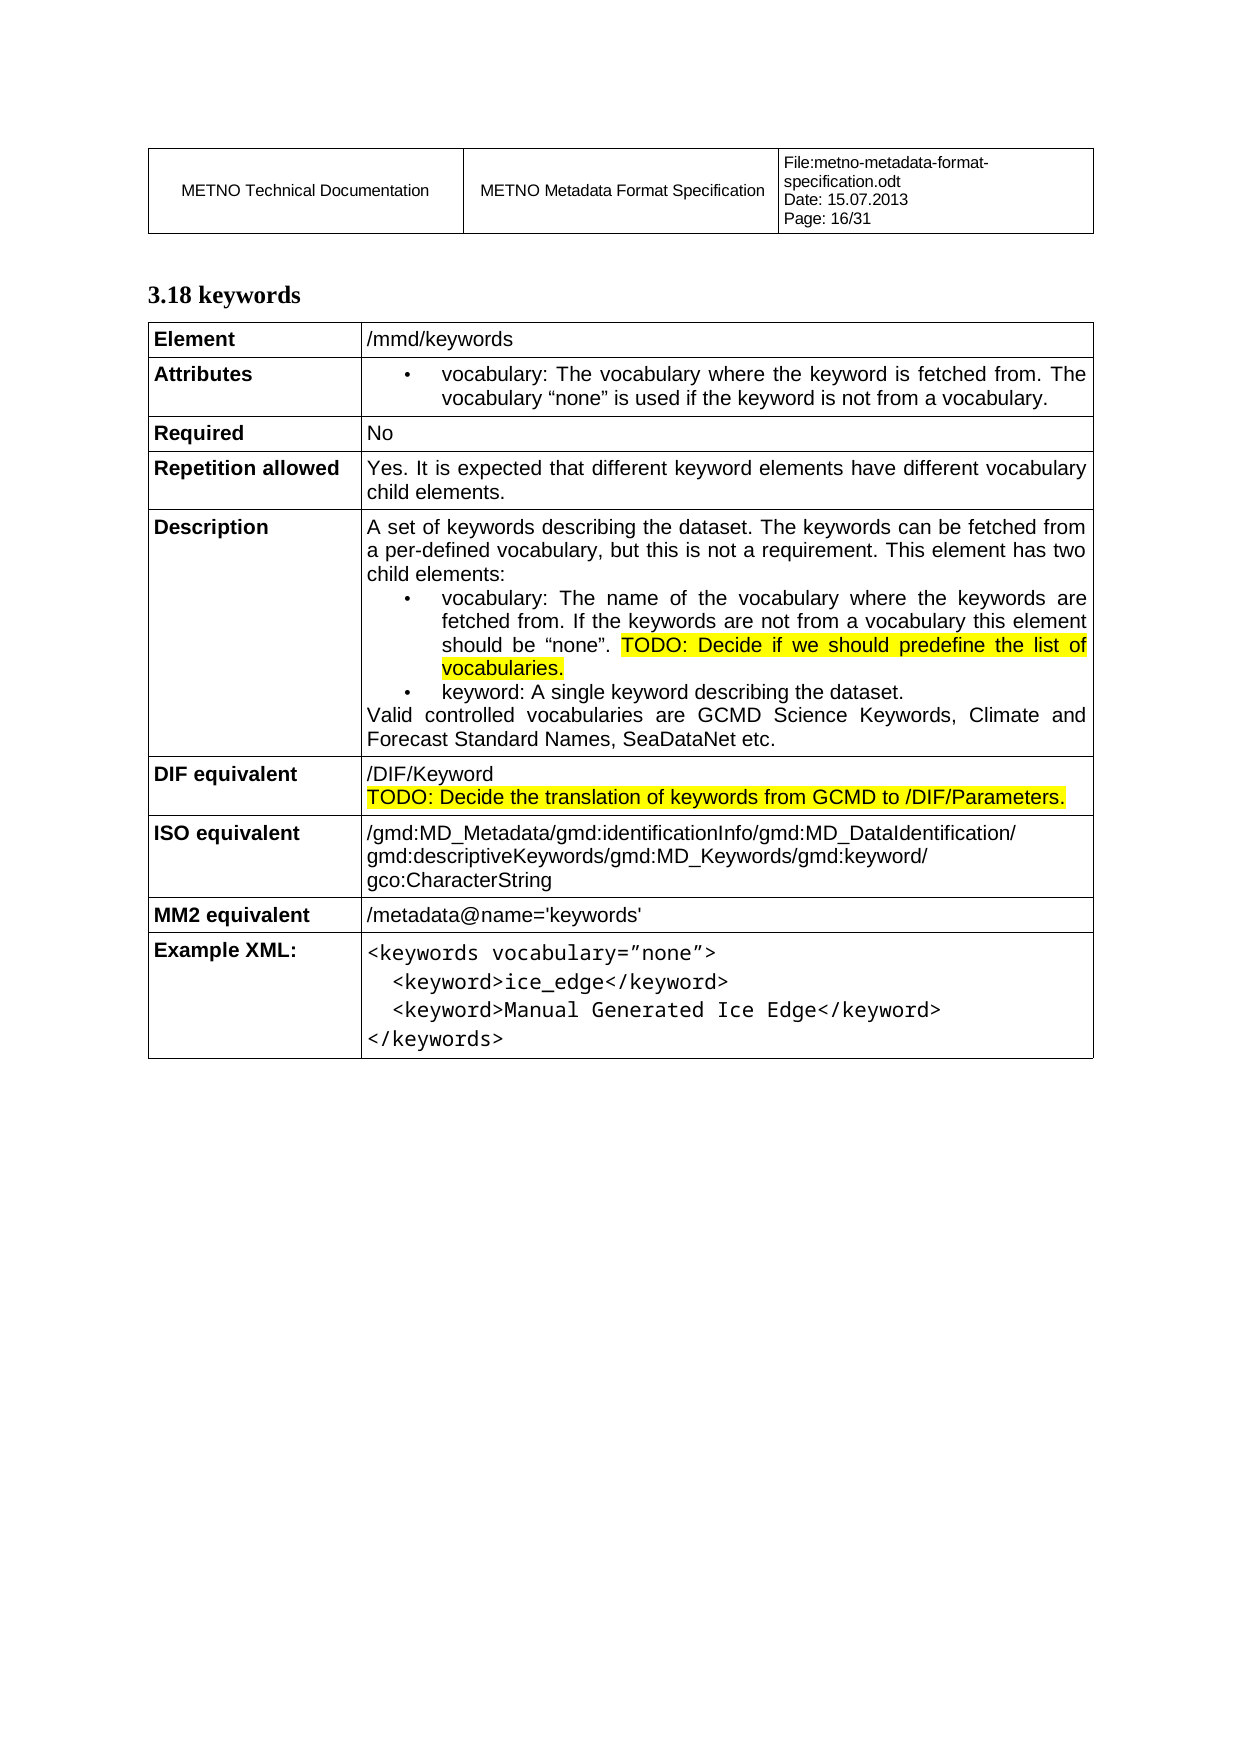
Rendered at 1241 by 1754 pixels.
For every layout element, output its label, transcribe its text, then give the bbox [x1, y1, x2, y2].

table_cell vocabulary: The vocabulary where the keyword is fetched from. The vocabulary “none” is used if the keyword is not from a vocabulary. [362, 358, 1093, 416]
table_cell /gmd:MD_Metadata/gmd:identificationInfo/gmd:MD_DataIdentification/gmd:descriptiveKeywords/gmd:MD_Keywords/gmd:keyword/gco:CharacterString [362, 816, 1093, 897]
table_cell Yes. It is expected that different keyword elements have different vocabulary child elements. [362, 452, 1093, 509]
table_cell ISO equivalent [149, 816, 361, 897]
table_cell Example XML: [149, 933, 361, 1058]
table_cell No [362, 417, 1093, 451]
table_cell Repetition allowed [149, 452, 361, 509]
table_cell /metadata@name='keywords' [362, 898, 1093, 932]
table_cell DIF equivalent [149, 757, 361, 815]
table_cell Required [149, 417, 361, 451]
table_cell A set of keywords describing the dataset. The keywords can be fetched from a per-defined vocabulary, but this is not a requirement. This element has two child elements: vocabulary: The name of the vocabulary where the keywords are fetched from. If the keywords are not from a vocabulary this element should be “none”. TODO: Decide if we should predefine the list of vocabularies. keyword: A single keyword describing the dataset. Valid controlled vocabularies are GCMD Science Keywords, Climate and Forecast Standard Names, SeaDataNet etc. [362, 510, 1093, 756]
subtitle keywords [148, 281, 1093, 309]
table_cell Description [149, 510, 361, 756]
table_header Element [149, 323, 361, 357]
table_cell /DIF/Keyword TODO: Decide the translation of keywords from GCMD to /DIF/Parameters. [362, 757, 1093, 815]
table_cell Attributes [149, 358, 361, 416]
table_header /mmd/keywords [362, 323, 1093, 357]
table_cell MM2 equivalent [149, 898, 361, 932]
table_cell <keywords vocabulary=”none”> <keyword>ice_edge</keyword> <keyword>Manual Generated Ice Edge</keyword> </keywords> [362, 933, 1093, 1058]
